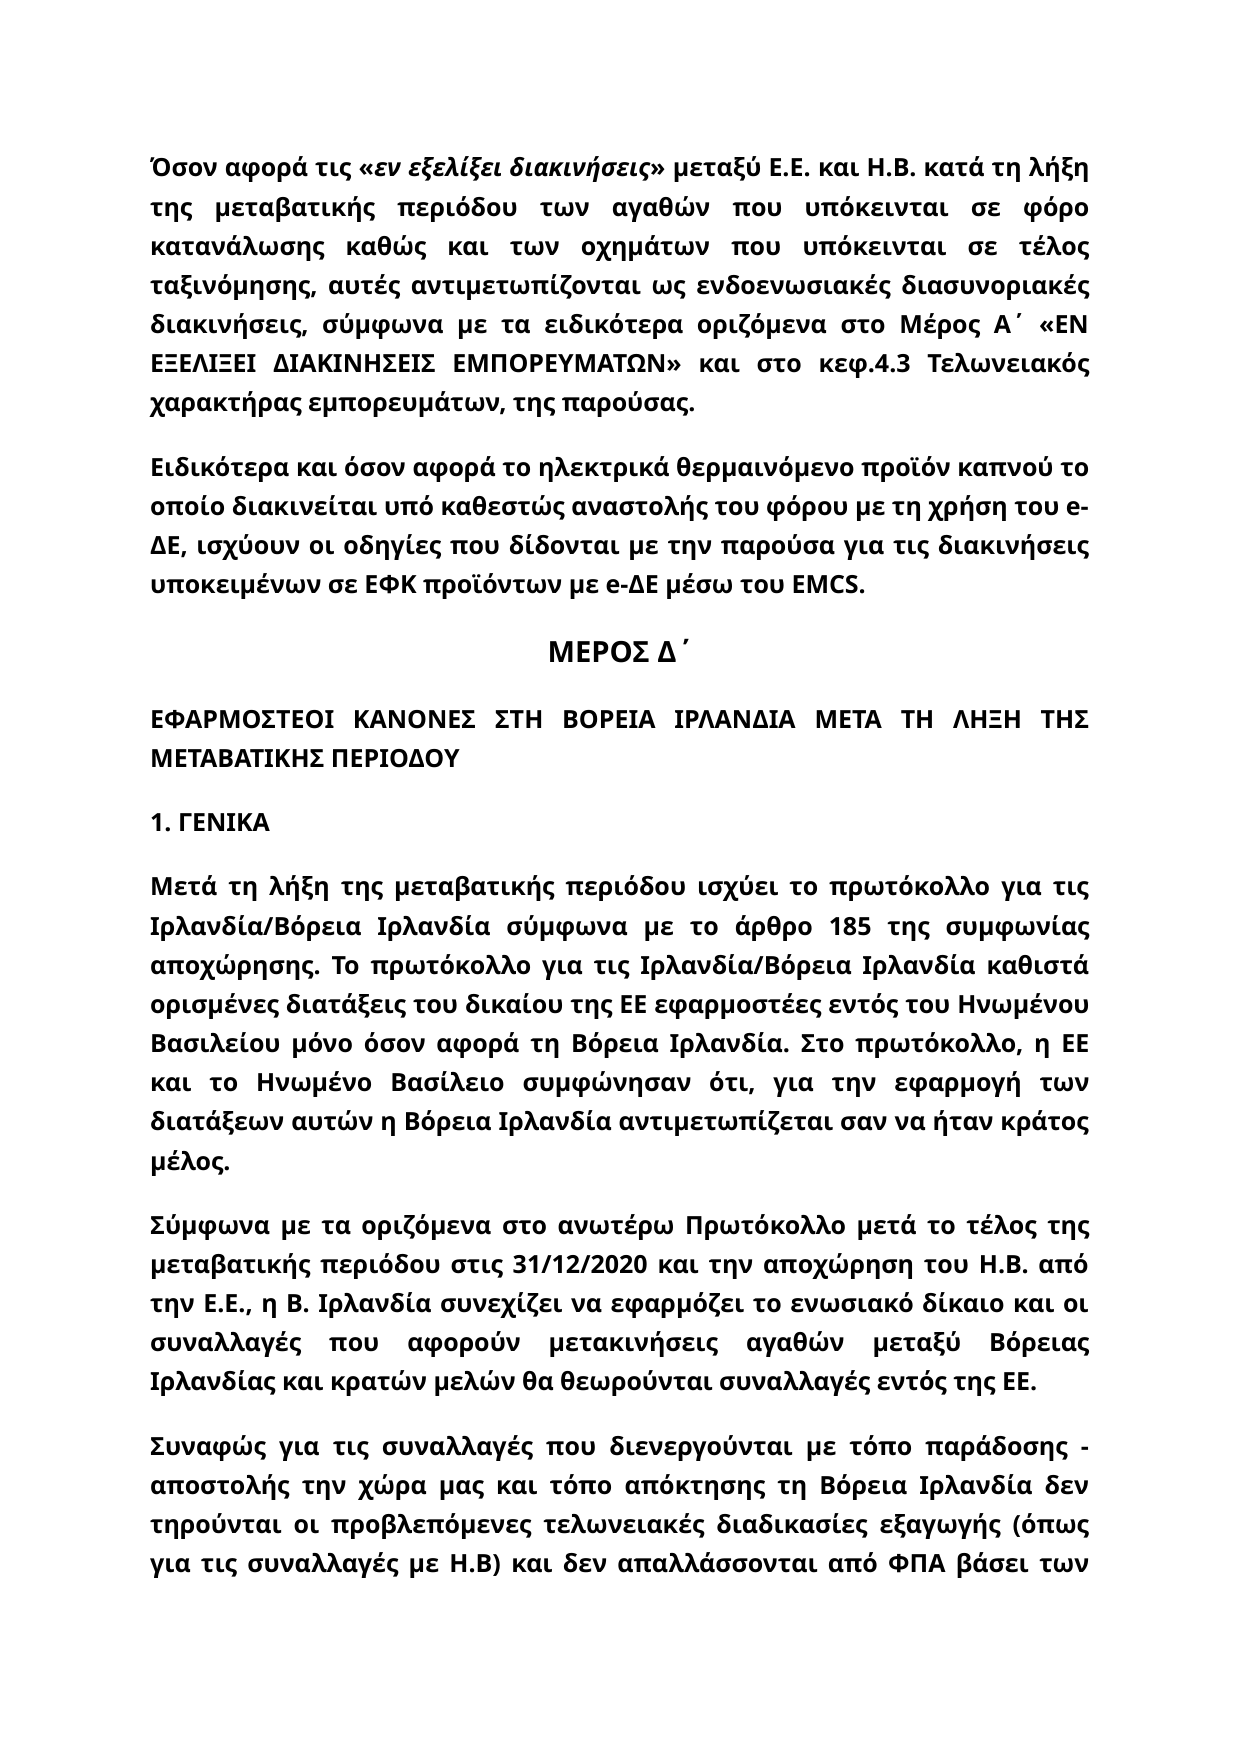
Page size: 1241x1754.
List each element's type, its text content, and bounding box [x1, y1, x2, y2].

text Συναφώς για τις συναλλαγές που διενεργούνται με τόπο παράδοσης - αποστολής την χώρα μας και τόπο απόκτησης τη Βόρεια Ιρλανδία δεν τηρούνται οι προβλεπόμενες τελωνειακές διαδικασίες εξαγωγής (όπως για τις συναλλαγές με Η.Β) και δεν απαλλάσσονται από ΦΠΑ βάσει των [150, 1428, 1090, 1580]
text 1. ΓΕΝΙΚΑ [150, 805, 1090, 839]
text Σύμφωνα με τα οριζόμενα στο ανωτέρω Πρωτόκολλο μετά το τέλος της μεταβατικής περιόδου στις 31/12/2020 και την αποχώρηση του Η.Β. από την Ε.Ε., η Β. Ιρλανδία συνεχίζει να εφαρμόζει το ενωσιακό δίκαιο και οι συναλλαγές που αφορούν μετακινήσεις αγαθών μεταξύ Βόρειας Ιρλανδίας και κρατών μελών θα θεωρούνται συναλλαγές εντός της ΕΕ. [150, 1207, 1090, 1398]
subtitle ΜΕΡΟΣ Δ΄ [150, 631, 1090, 671]
text Ειδικότερα και όσον αφορά το ηλεκτρικά θερμαινόμενο προϊόν καπνού το οποίο διακινείται υπό καθεστώς αναστολής του φόρου με τη χρήση του e-ΔΕ, ισχύουν οι οδηγίες που δίδονται με την παρούσα για τις διακινήσεις υποκειμένων σε ΕΦΚ προϊόντων με e-ΔΕ μέσω του EMCS. [150, 449, 1090, 601]
text ΕΦΑΡΜΟΣΤΕΟΙ ΚΑΝΟΝΕΣ ΣΤΗ ΒΟΡΕΙΑ ΙΡΛΑΝΔΙΑ ΜΕΤΑ ΤΗ ΛΗΞΗ ΤΗΣ ΜΕΤΑΒΑΤΙΚΗΣ ΠΕΡΙΟΔΟΥ [150, 701, 1090, 775]
text Όσον αφορά τις «εν εξελίξει διακινήσεις» μεταξύ Ε.Ε. και Η.Β. κατά τη λήξη της μεταβατικής περιόδου των αγαθών που υπόκεινται σε φόρο κατανάλωσης καθώς και των οχημάτων που υπόκεινται σε τέλος ταξινόμησης, αυτές αντιμετωπίζονται ως ενδοενωσιακές διασυνοριακές διακινήσεις, σύμφωνα με τα ειδικότερα οριζόμενα στο Μέρος Α΄ «ΕΝ ΕΞΕΛΙΞΕΙ ΔΙΑΚΙΝΗΣΕIΣ ΕΜΠΟΡΕΥΜΑΤΩΝ» και στο κεφ.4.3 Τελωνειακός χαρακτήρας εμπορευμάτων, της παρούσας. [150, 150, 1090, 419]
text Μετά τη λήξη της μεταβατικής περιόδου ισχύει το πρωτόκολλο για τις Ιρλανδία/Βόρεια Ιρλανδία σύμφωνα με το άρθρο 185 της συμφωνίας αποχώρησης. Το πρωτόκολλο για τις Ιρλανδία/Βόρεια Ιρλανδία καθιστά ορισμένες διατάξεις του δικαίου της ΕΕ εφαρμοστέες εντός του Ηνωμένου Βασιλείου μόνο όσον αφορά τη Βόρεια Ιρλανδία. Στο πρωτόκολλο, η ΕΕ και το Ηνωμένο Βασίλειο συμφώνησαν ότι, για την εφαρμογή των διατάξεων αυτών η Βόρεια Ιρλανδία αντιμετωπίζεται σαν να ήταν κράτος μέλος. [150, 869, 1090, 1177]
